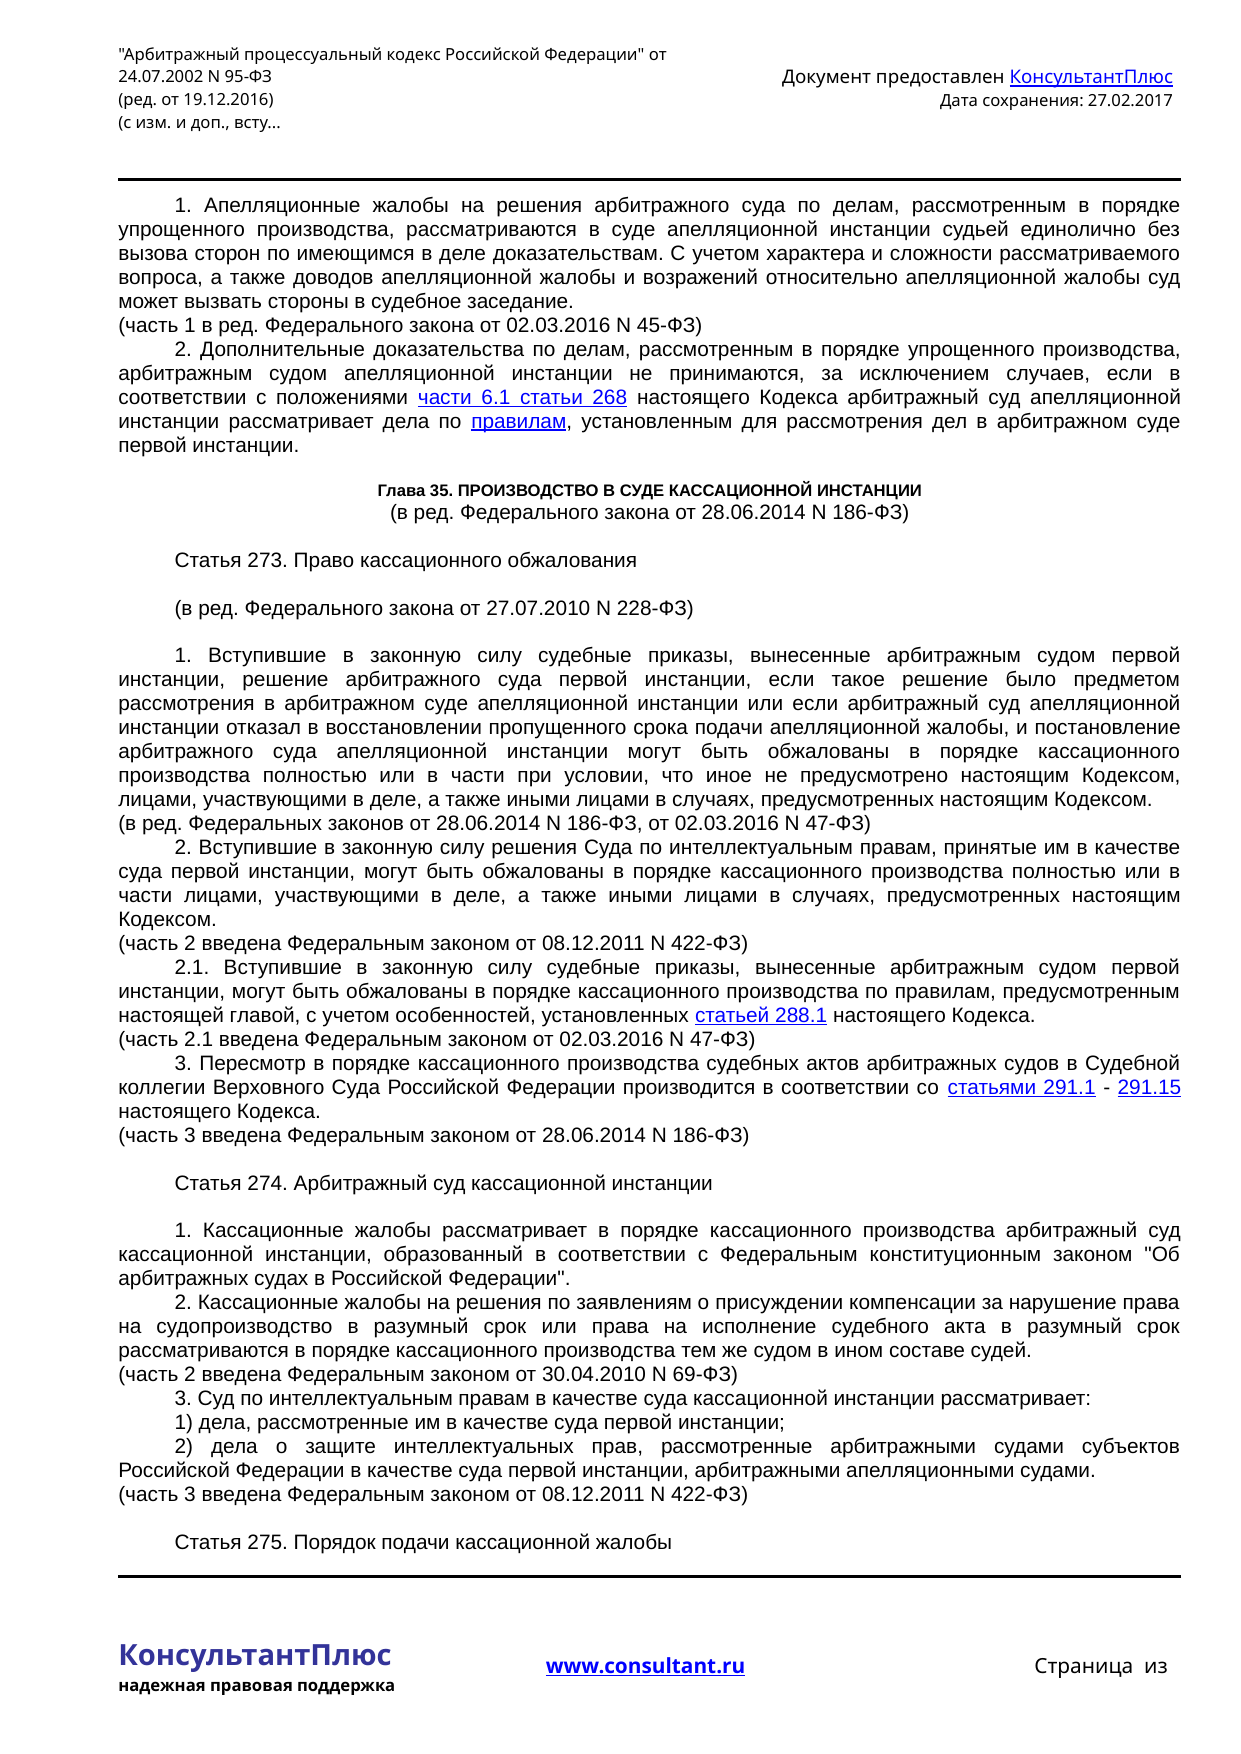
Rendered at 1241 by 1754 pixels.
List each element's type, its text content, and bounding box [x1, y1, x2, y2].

text (в ред. Федерального закона от 28.06.2014 N 186-ФЗ) [118, 499, 1181, 523]
text (часть 2 введена Федеральным законом от 30.04.2010 N 69-ФЗ) [118, 1362, 1181, 1386]
subtitle Статья 274. Арбитражный суд кассационной инстанции [118, 1170, 1181, 1194]
text 1) дела, рассмотренные им в качестве суда первой инстанции; [118, 1410, 1181, 1434]
text (часть 3 введена Федеральным законом от 28.06.2014 N 186-ФЗ) [118, 1122, 1181, 1146]
subtitle Статья 275. Порядок подачи кассационной жалобы [118, 1530, 1181, 1554]
text 1. Кассационные жалобы рассматривает в порядке кассационного производства арбитражный суд кассационной инстанции, образованный в соответствии с Федеральным конституционным законом "Об арбитражных судах в Российской Федерации". [118, 1218, 1181, 1290]
title Глава 35. ПРОИЗВОДСТВО В СУДЕ КАССАЦИОННОЙ ИНСТАНЦИИ [118, 480, 1181, 499]
text 2. Вступившие в законную силу решения Суда по интеллектуальным правам, принятые им в качестве суда первой инстанции, могут быть обжалованы в порядке кассационного производства полностью или в части лицами, участвующими в деле, а также иными лицами в случаях, предусмотренных настоящим Кодексом. [118, 835, 1181, 931]
text 3. Пересмотр в порядке кассационного производства судебных актов арбитражных судов в Судебной коллегии Верховного Суда Российской Федерации производится в соответствии со статьями 291.1 - 291.15 настоящего Кодекса. [118, 1051, 1181, 1122]
text (часть 3 введена Федеральным законом от 08.12.2011 N 422-ФЗ) [118, 1482, 1181, 1506]
text 3. Суд по интеллектуальным правам в качестве суда кассационной инстанции рассматривает: [118, 1386, 1181, 1410]
text 2. Кассационные жалобы на решения по заявлениям о присуждении компенсации за нарушение права на судопроизводство в разумный срок или права на исполнение судебного акта в разумный срок рассматриваются в порядке кассационного производства тем же судом в ином составе судей. [118, 1290, 1181, 1362]
subtitle Статья 273. Право кассационного обжалования [118, 547, 1181, 571]
text (в ред. Федерального закона от 27.07.2010 N 228-ФЗ) [118, 595, 1181, 619]
text (часть 2 введена Федеральным законом от 08.12.2011 N 422-ФЗ) [118, 931, 1181, 955]
text (часть 2.1 введена Федеральным законом от 02.03.2016 N 47-ФЗ) [118, 1027, 1181, 1051]
text (в ред. Федеральных законов от 28.06.2014 N 186-ФЗ, от 02.03.2016 N 47-ФЗ) [118, 811, 1181, 835]
text 1. Апелляционные жалобы на решения арбитражного суда по делам, рассмотренным в порядке упрощенного производства, рассматриваются в суде апелляционной инстанции судьей единолично без вызова сторон по имеющимся в деле доказательствам. С учетом характера и сложности рассматриваемого вопроса, а также доводов апелляционной жалобы и возражений относительно апелляционной жалобы суд может вызвать стороны в судебное заседание. [118, 193, 1181, 313]
text 2.1. Вступившие в законную силу судебные приказы, вынесенные арбитражным судом первой инстанции, могут быть обжалованы в порядке кассационного производства по правилам, предусмотренным настоящей главой, с учетом особенностей, установленных статьей 288.1 настоящего Кодекса. [118, 955, 1181, 1027]
text 2) дела о защите интеллектуальных прав, рассмотренные арбитражными судами субъектов Российской Федерации в качестве суда первой инстанции, арбитражными апелляционными судами. [118, 1434, 1181, 1482]
text 2. Дополнительные доказательства по делам, рассмотренным в порядке упрощенного производства, арбитражным судом апелляционной инстанции не принимаются, за исключением случаев, если в соответствии с положениями части 6.1 статьи 268 настоящего Кодекса арбитражный суд апелляционной инстанции рассматривает дела по правилам, установленным для рассмотрения дел в арбитражном суде первой инстанции. [118, 337, 1181, 456]
text (часть 1 в ред. Федерального закона от 02.03.2016 N 45-ФЗ) [118, 313, 1181, 337]
text 1. Вступившие в законную силу судебные приказы, вынесенные арбитражным судом первой инстанции, решение арбитражного суда первой инстанции, если такое решение было предметом рассмотрения в арбитражном суде апелляционной инстанции или если арбитражный суд апелляционной инстанции отказал в восстановлении пропущенного срока подачи апелляционной жалобы, и постановление арбитражного суда апелляционной инстанции могут быть обжалованы в порядке кассационного производства полностью или в части при условии, что иное не предусмотрено настоящим Кодексом, лицами, участвующими в деле, а также иными лицами в случаях, предусмотренных настоящим Кодексом. [118, 643, 1181, 811]
